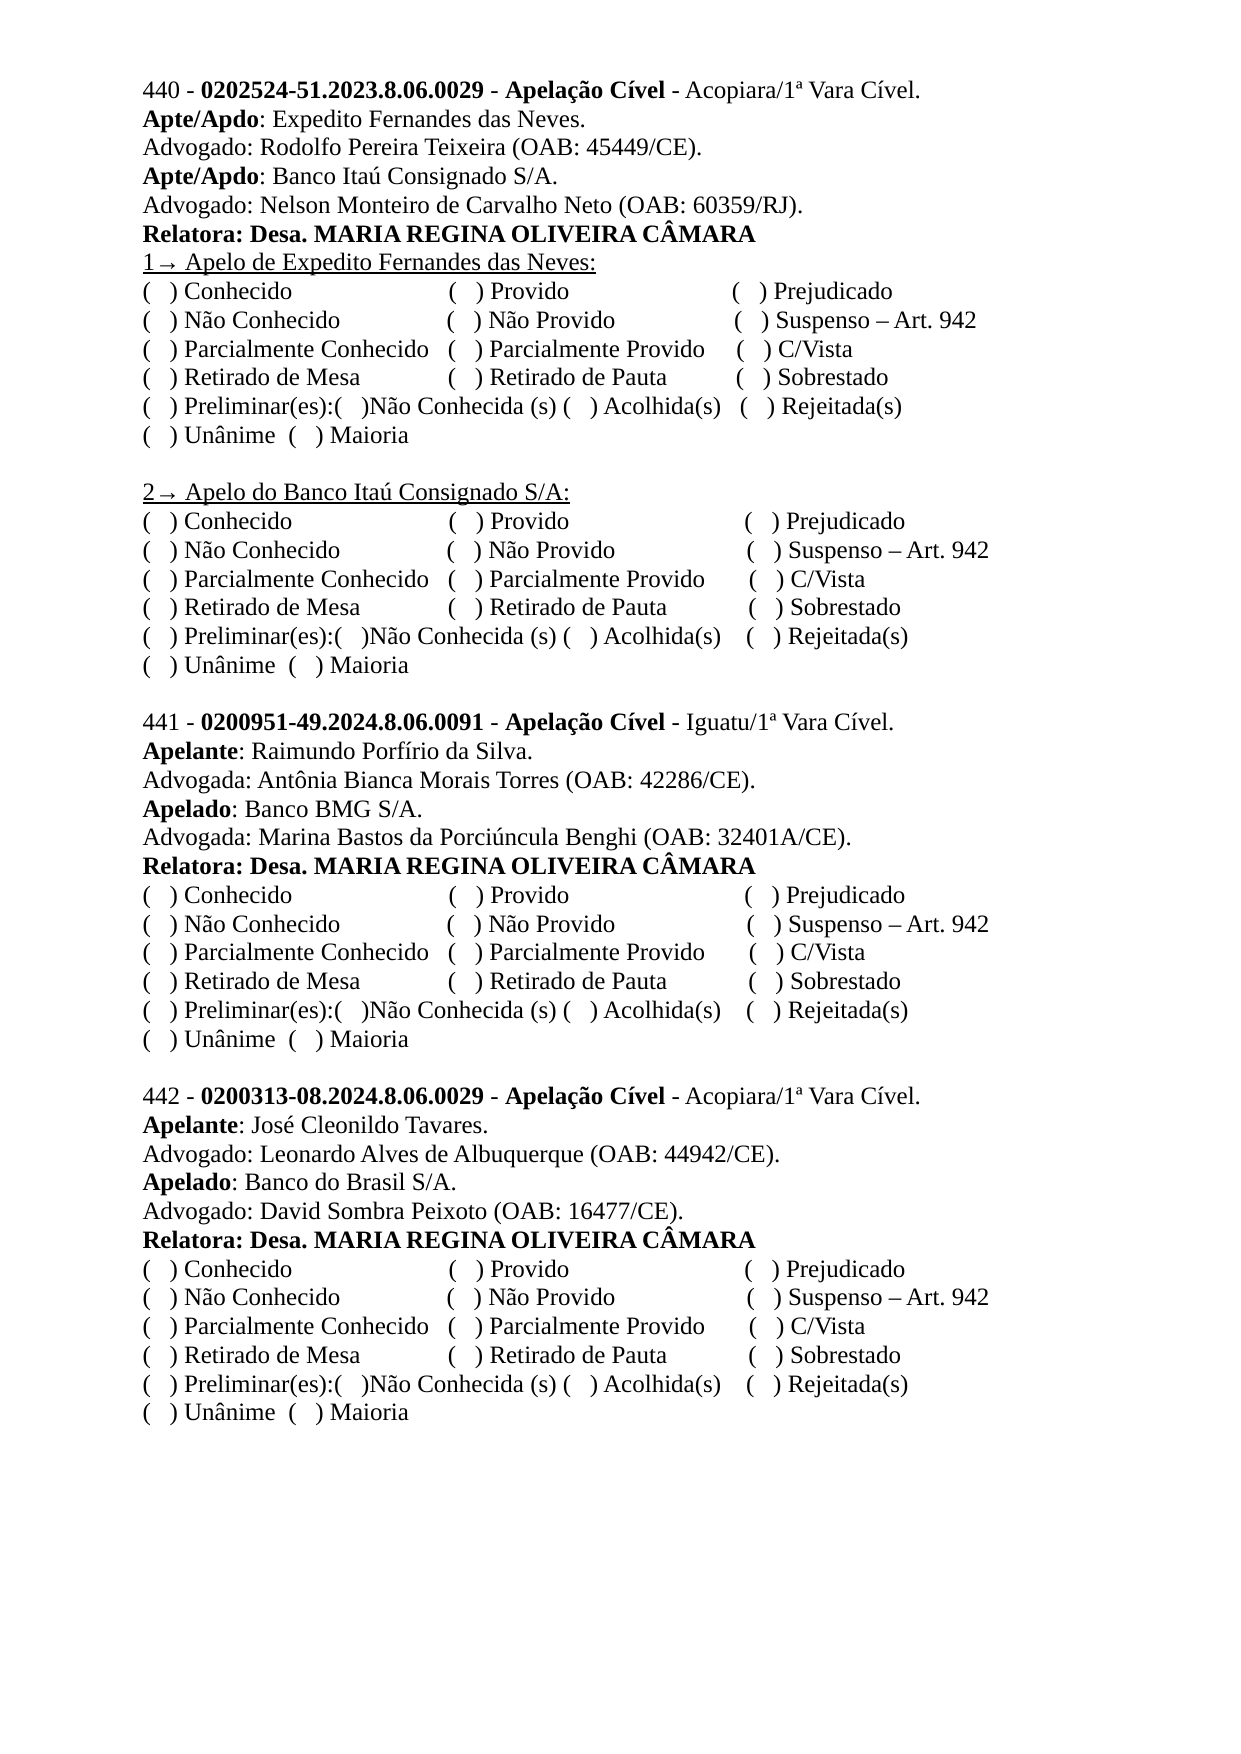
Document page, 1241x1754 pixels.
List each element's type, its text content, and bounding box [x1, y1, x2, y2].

text ( ) Parcialmente Conhecido ( ) Parcialmente Provido ( ) C/Vista [142, 334, 1158, 362]
text ( ) Parcialmente Conhecido ( ) Parcialmente Provido ( ) C/Vista [142, 937, 1158, 966]
text ( ) Preliminar(es):( )Não Conhecida (s) ( ) Acolhida(s) ( ) Rejeitada(s) [142, 391, 1158, 420]
text ( ) Retirado de Mesa ( ) Retirado de Pauta ( ) Sobrestado [142, 592, 1158, 621]
text ( ) Retirado de Mesa ( ) Retirado de Pauta ( ) Sobrestado [142, 362, 1158, 391]
text ( ) Retirado de Mesa ( ) Retirado de Pauta ( ) Sobrestado [142, 1340, 1158, 1369]
text Advogado: David Sombra Peixoto (OAB: 16477/CE). [142, 1196, 1141, 1225]
text Advogada: Marina Bastos da Porciúncula Benghi (OAB: 32401A/CE). [142, 822, 1141, 851]
text ( ) Não Conhecido ( ) Não Provido ( ) Suspenso – Art. 942 [142, 909, 1158, 937]
text ( ) Unânime ( ) Maioria [142, 1397, 1158, 1426]
text ( ) Preliminar(es):( )Não Conhecida (s) ( ) Acolhida(s) ( ) Rejeitada(s) [142, 1369, 1158, 1397]
text Apelante: Raimundo Porfírio da Silva. [142, 736, 1141, 765]
text ( ) Unânime ( ) Maioria [142, 650, 1158, 679]
text 442 - 0200313-08.2024.8.06.0029 - Apelação Cível - Acopiara/1ª Vara Cível. [142, 1081, 1141, 1110]
text Apelado: Banco BMG S/A. [142, 794, 1141, 822]
text Apte/Apdo: Expedito Fernandes das Neves. [142, 104, 1141, 132]
text Apte/Apdo: Banco Itaú Consignado S/A. [142, 161, 1141, 190]
text ( ) Retirado de Mesa ( ) Retirado de Pauta ( ) Sobrestado [142, 966, 1158, 995]
text Apelante: José Cleonildo Tavares. [142, 1110, 1141, 1139]
text 1→ Apelo de Expedito Fernandes das Neves: [142, 247, 1141, 276]
text ( ) Preliminar(es):( )Não Conhecida (s) ( ) Acolhida(s) ( ) Rejeitada(s) [142, 621, 1158, 650]
text Relatora: Desa. MARIA REGINA OLIVEIRA CÂMARA [142, 1225, 1141, 1254]
text Relatora: Desa. MARIA REGINA OLIVEIRA CÂMARA [142, 851, 1141, 880]
text ( ) Não Conhecido ( ) Não Provido ( ) Suspenso – Art. 942 [142, 535, 1158, 564]
text 2→ Apelo do Banco Itaú Consignado S/A: [142, 477, 1141, 506]
text Apelado: Banco do Brasil S/A. [142, 1167, 1141, 1196]
text Advogado: Rodolfo Pereira Teixeira (OAB: 45449/CE). [142, 132, 1141, 161]
text Advogada: Antônia Bianca Morais Torres (OAB: 42286/CE). [142, 765, 1141, 794]
text ( ) Conhecido ( ) Provido ( ) Prejudicado [142, 880, 1141, 909]
text 440 - 0202524-51.2023.8.06.0029 - Apelação Cível - Acopiara/1ª Vara Cível. [142, 75, 1141, 104]
text ( ) Parcialmente Conhecido ( ) Parcialmente Provido ( ) C/Vista [142, 564, 1158, 592]
text ( ) Conhecido ( ) Provido ( ) Prejudicado [142, 1254, 1141, 1282]
text ( ) Unânime ( ) Maioria [142, 420, 1158, 449]
text ( ) Parcialmente Conhecido ( ) Parcialmente Provido ( ) C/Vista [142, 1311, 1158, 1340]
text ( ) Preliminar(es):( )Não Conhecida (s) ( ) Acolhida(s) ( ) Rejeitada(s) [142, 995, 1158, 1024]
text ( ) Não Conhecido ( ) Não Provido ( ) Suspenso – Art. 942 [142, 305, 1158, 334]
text 441 - 0200951-49.2024.8.06.0091 - Apelação Cível - Iguatu/1ª Vara Cível. [142, 707, 1141, 736]
text Advogado: Leonardo Alves de Albuquerque (OAB: 44942/CE). [142, 1139, 1141, 1167]
text ( ) Não Conhecido ( ) Não Provido ( ) Suspenso – Art. 942 [142, 1282, 1158, 1311]
text ( ) Conhecido ( ) Provido ( ) Prejudicado [142, 276, 1141, 305]
text ( ) Unânime ( ) Maioria [142, 1024, 1158, 1052]
text Advogado: Nelson Monteiro de Carvalho Neto (OAB: 60359/RJ). [142, 190, 1141, 219]
text ( ) Conhecido ( ) Provido ( ) Prejudicado [142, 506, 1141, 535]
text Relatora: Desa. MARIA REGINA OLIVEIRA CÂMARA [142, 219, 1141, 247]
